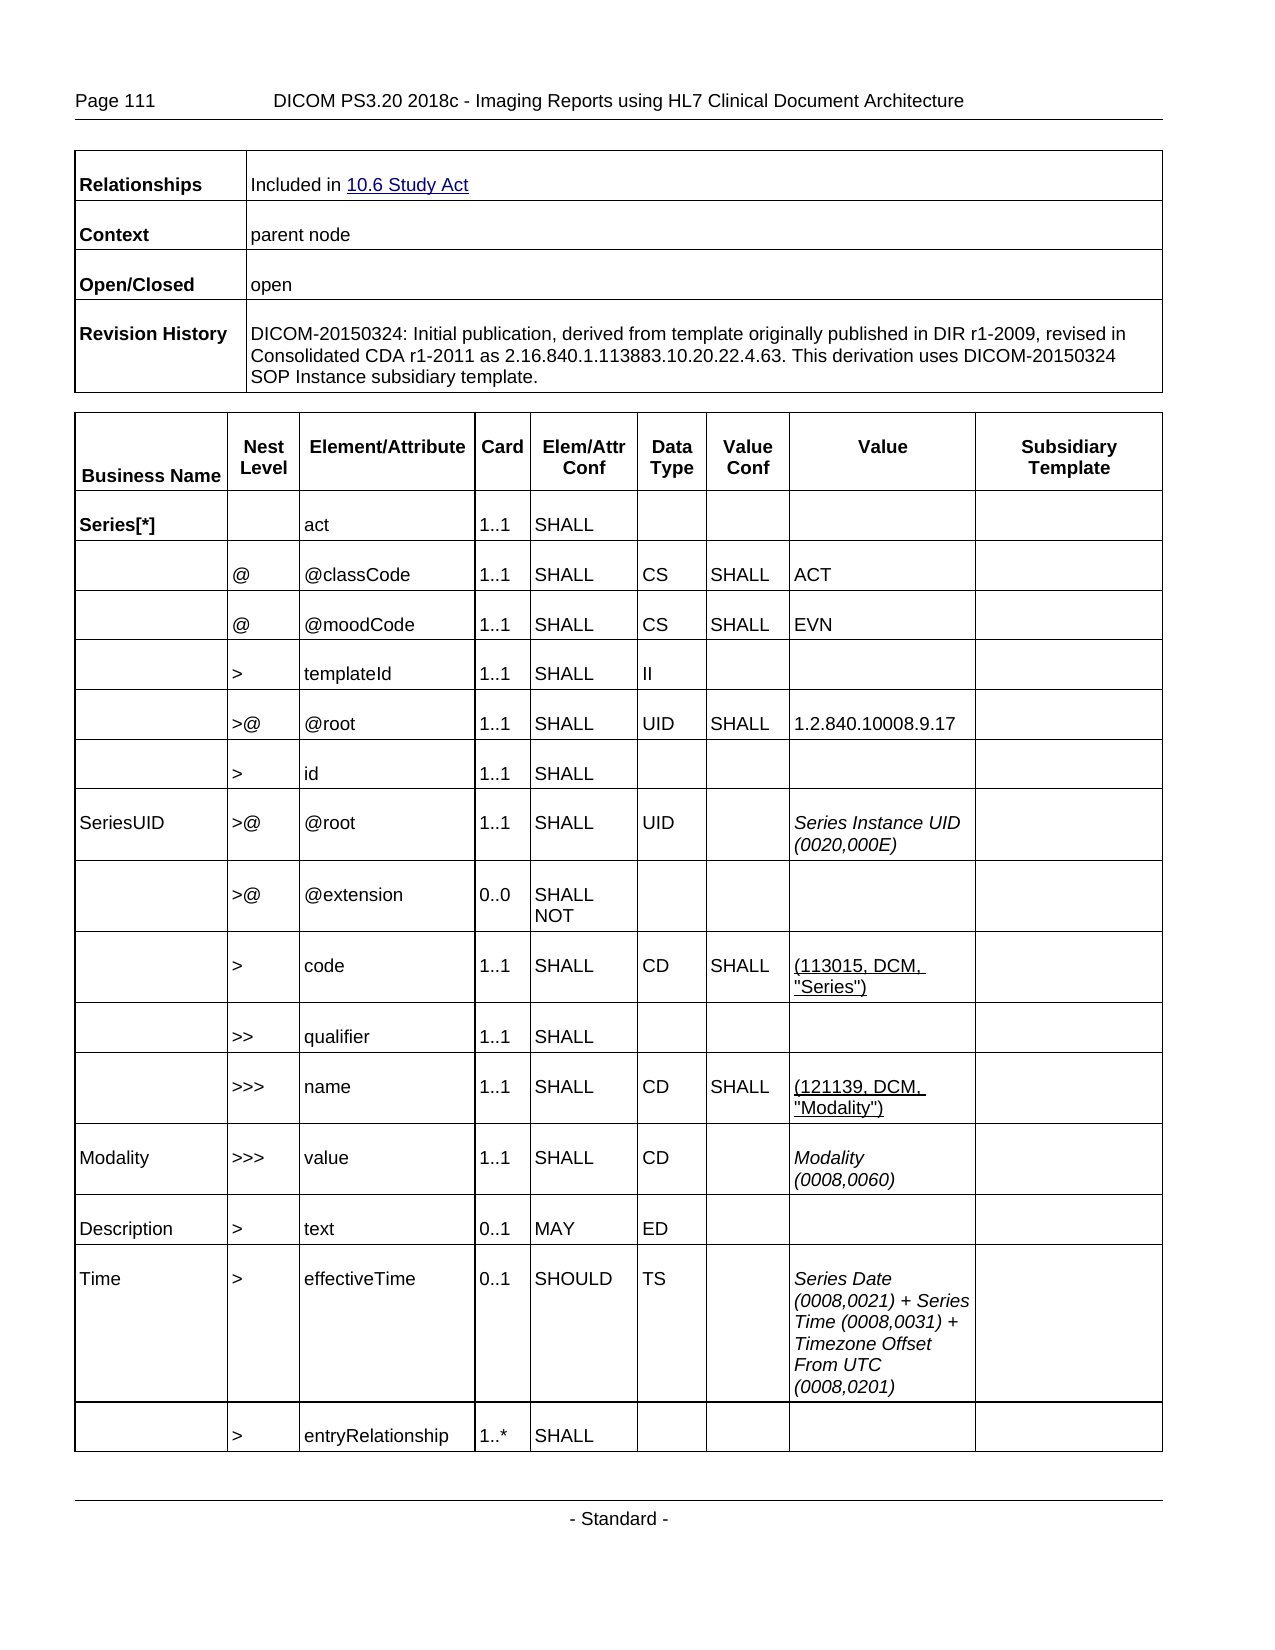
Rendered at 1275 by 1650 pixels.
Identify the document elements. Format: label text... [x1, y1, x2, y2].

table_header Value Conf [707, 413, 789, 490]
table_cell [976, 591, 1162, 639]
table_cell [976, 1053, 1162, 1123]
table_cell act [300, 491, 474, 540]
table_cell SHALL [707, 591, 789, 639]
table_cell @ [228, 541, 299, 589]
table_cell [638, 1003, 706, 1052]
table_cell DICOM-20150324: Initial publication, derived from template originally published in DIR r1-2009, revised in Consolidated CDA r1-2011 as 2.16.840.1.113883.10.20.22.4.63. This derivation uses DICOM-20150324 SOP Instance subsidiary template. [247, 300, 1162, 392]
table_cell [976, 740, 1162, 788]
table_cell II [638, 640, 706, 689]
table_cell Modality [76, 1124, 227, 1194]
table_header Value [790, 413, 975, 490]
table_cell CS [638, 591, 706, 639]
table_cell SHALL [707, 1053, 789, 1123]
table_cell Included in 10.6 Study Act [247, 151, 1162, 200]
table_cell 1..1 [476, 932, 530, 1002]
table_cell SHALL [531, 591, 637, 639]
table_cell Open/Closed [76, 250, 246, 299]
table_cell Description [76, 1195, 227, 1244]
table_cell name [300, 1053, 474, 1123]
table_cell parent node [247, 201, 1162, 249]
table_cell 1..1 [476, 789, 530, 859]
table_cell [976, 640, 1162, 689]
table_cell @classCode [300, 541, 474, 589]
table_cell >> [228, 1003, 299, 1052]
table_cell [638, 861, 706, 931]
table_cell (113015, DCM, "Series") [790, 932, 975, 1002]
table_cell MAY [531, 1195, 637, 1244]
table_cell [707, 1124, 789, 1194]
table_cell [976, 789, 1162, 859]
table_cell [790, 1003, 975, 1052]
table_cell [707, 740, 789, 788]
table_cell Series[*] [76, 491, 227, 540]
table_cell [976, 1245, 1162, 1401]
table_cell 1.2.840.10008.9.17 [790, 690, 975, 738]
table_cell @root [300, 690, 474, 738]
table_cell 1..1 [476, 1124, 530, 1194]
table_cell >>> [228, 1053, 299, 1123]
table_header Elem/Attr Conf [531, 413, 637, 490]
table_cell UID [638, 789, 706, 859]
table_cell CD [638, 1124, 706, 1194]
table_cell [707, 491, 789, 540]
table_cell > [228, 640, 299, 689]
table_cell >>> [228, 1124, 299, 1194]
table_cell SHALL [707, 932, 789, 1002]
table_cell > [228, 1195, 299, 1244]
table_cell [76, 861, 227, 931]
table_cell [790, 1403, 975, 1451]
table_cell [76, 591, 227, 639]
table_cell (121139, DCM, "Modality") [790, 1053, 975, 1123]
table_cell @extension [300, 861, 474, 931]
table_cell Series Instance UID (0020,000E) [790, 789, 975, 859]
table_cell Series​UID [76, 789, 227, 859]
table_cell > [228, 740, 299, 788]
table_cell [76, 1003, 227, 1052]
table_cell Relationships [76, 151, 246, 200]
table_cell 1..1 [476, 1003, 530, 1052]
table_cell [76, 740, 227, 788]
table_cell 1..1 [476, 541, 530, 589]
table_cell template​Id [300, 640, 474, 689]
table_cell [976, 690, 1162, 738]
table_cell 1..1 [476, 640, 530, 689]
table_cell Time [76, 1245, 227, 1401]
table_header Business Name [76, 413, 227, 490]
table_cell [707, 1403, 789, 1451]
table_cell code [300, 932, 474, 1002]
table_cell [707, 1003, 789, 1052]
table_cell [976, 1403, 1162, 1451]
table_cell TS [638, 1245, 706, 1401]
table_cell 1..* [476, 1403, 530, 1451]
table_cell id [300, 740, 474, 788]
table_cell > [228, 1403, 299, 1451]
table_cell [790, 640, 975, 689]
table_cell [228, 491, 299, 540]
table_cell 0..1 [476, 1195, 530, 1244]
table_cell ED [638, 1195, 706, 1244]
table_cell SHALL [707, 541, 789, 589]
table_cell open [247, 250, 1162, 299]
table_cell >@ [228, 789, 299, 859]
table_cell [707, 861, 789, 931]
table_cell [976, 1195, 1162, 1244]
table_cell 0..1 [476, 1245, 530, 1401]
table_cell SHALL [531, 1053, 637, 1123]
table_cell [76, 690, 227, 738]
table_cell [76, 1053, 227, 1123]
table_cell SHALL [707, 690, 789, 738]
table_cell Series Date (0008,0021) + Series Time (0008,0031) + Timezone Offset From UTC (0008,0201) [790, 1245, 975, 1401]
table_cell [76, 541, 227, 589]
table_cell 1..1 [476, 690, 530, 738]
table_cell CS [638, 541, 706, 589]
table_cell [638, 1403, 706, 1451]
table_cell [976, 1003, 1162, 1052]
table_cell effective​Time [300, 1245, 474, 1401]
table_cell UID [638, 690, 706, 738]
table_cell SHOULD [531, 1245, 637, 1401]
table_cell > [228, 1245, 299, 1401]
table_cell Context [76, 201, 246, 249]
table_cell [976, 861, 1162, 931]
table_cell 1..1 [476, 1053, 530, 1123]
table_cell value [300, 1124, 474, 1194]
table_cell [976, 491, 1162, 540]
table_cell [76, 932, 227, 1002]
table_cell [76, 1403, 227, 1451]
table_cell @root [300, 789, 474, 859]
table_cell [707, 1245, 789, 1401]
table_cell SHALL [531, 1403, 637, 1451]
table_cell SHALL [531, 491, 637, 540]
table_cell SHALL [531, 789, 637, 859]
table_cell SHALL [531, 740, 637, 788]
table_cell SHALL [531, 541, 637, 589]
table_cell SHALL [531, 1003, 637, 1052]
table_cell [707, 640, 789, 689]
table_cell 1..1 [476, 491, 530, 540]
table_header Data Type [638, 413, 706, 490]
table_cell text [300, 1195, 474, 1244]
table_cell CD [638, 1053, 706, 1123]
table_cell [638, 491, 706, 540]
table_cell [790, 491, 975, 540]
table_header Subsidiary Template [976, 413, 1162, 490]
table_cell [976, 1124, 1162, 1194]
table_header Element/​Attribute [300, 413, 474, 490]
table_cell SHALL [531, 690, 637, 738]
table_cell >@ [228, 861, 299, 931]
table_cell entry​Relationship [300, 1403, 474, 1451]
table_cell CD [638, 932, 706, 1002]
table_cell [707, 1195, 789, 1244]
table_cell SHALL [531, 932, 637, 1002]
table_cell SHALL [531, 1124, 637, 1194]
table_cell [638, 740, 706, 788]
table_cell >@ [228, 690, 299, 738]
table_cell qualifier [300, 1003, 474, 1052]
table_cell [707, 789, 789, 859]
table_header Card [476, 413, 530, 490]
table_cell SHALL NOT [531, 861, 637, 931]
table_header Nest Level [228, 413, 299, 490]
table_cell 1..1 [476, 591, 530, 639]
table_cell [790, 1195, 975, 1244]
table_cell Revision History [76, 300, 246, 392]
table_cell @moodCode [300, 591, 474, 639]
table_cell [976, 932, 1162, 1002]
table_cell 1..1 [476, 740, 530, 788]
table_cell EVN [790, 591, 975, 639]
table_cell [790, 740, 975, 788]
table_cell Modality (0008,0060) [790, 1124, 975, 1194]
table_cell @ [228, 591, 299, 639]
table_cell [76, 640, 227, 689]
table_cell 0..0 [476, 861, 530, 931]
table_cell [976, 541, 1162, 589]
table_cell > [228, 932, 299, 1002]
table_cell ACT [790, 541, 975, 589]
table_cell [790, 861, 975, 931]
table_cell SHALL [531, 640, 637, 689]
